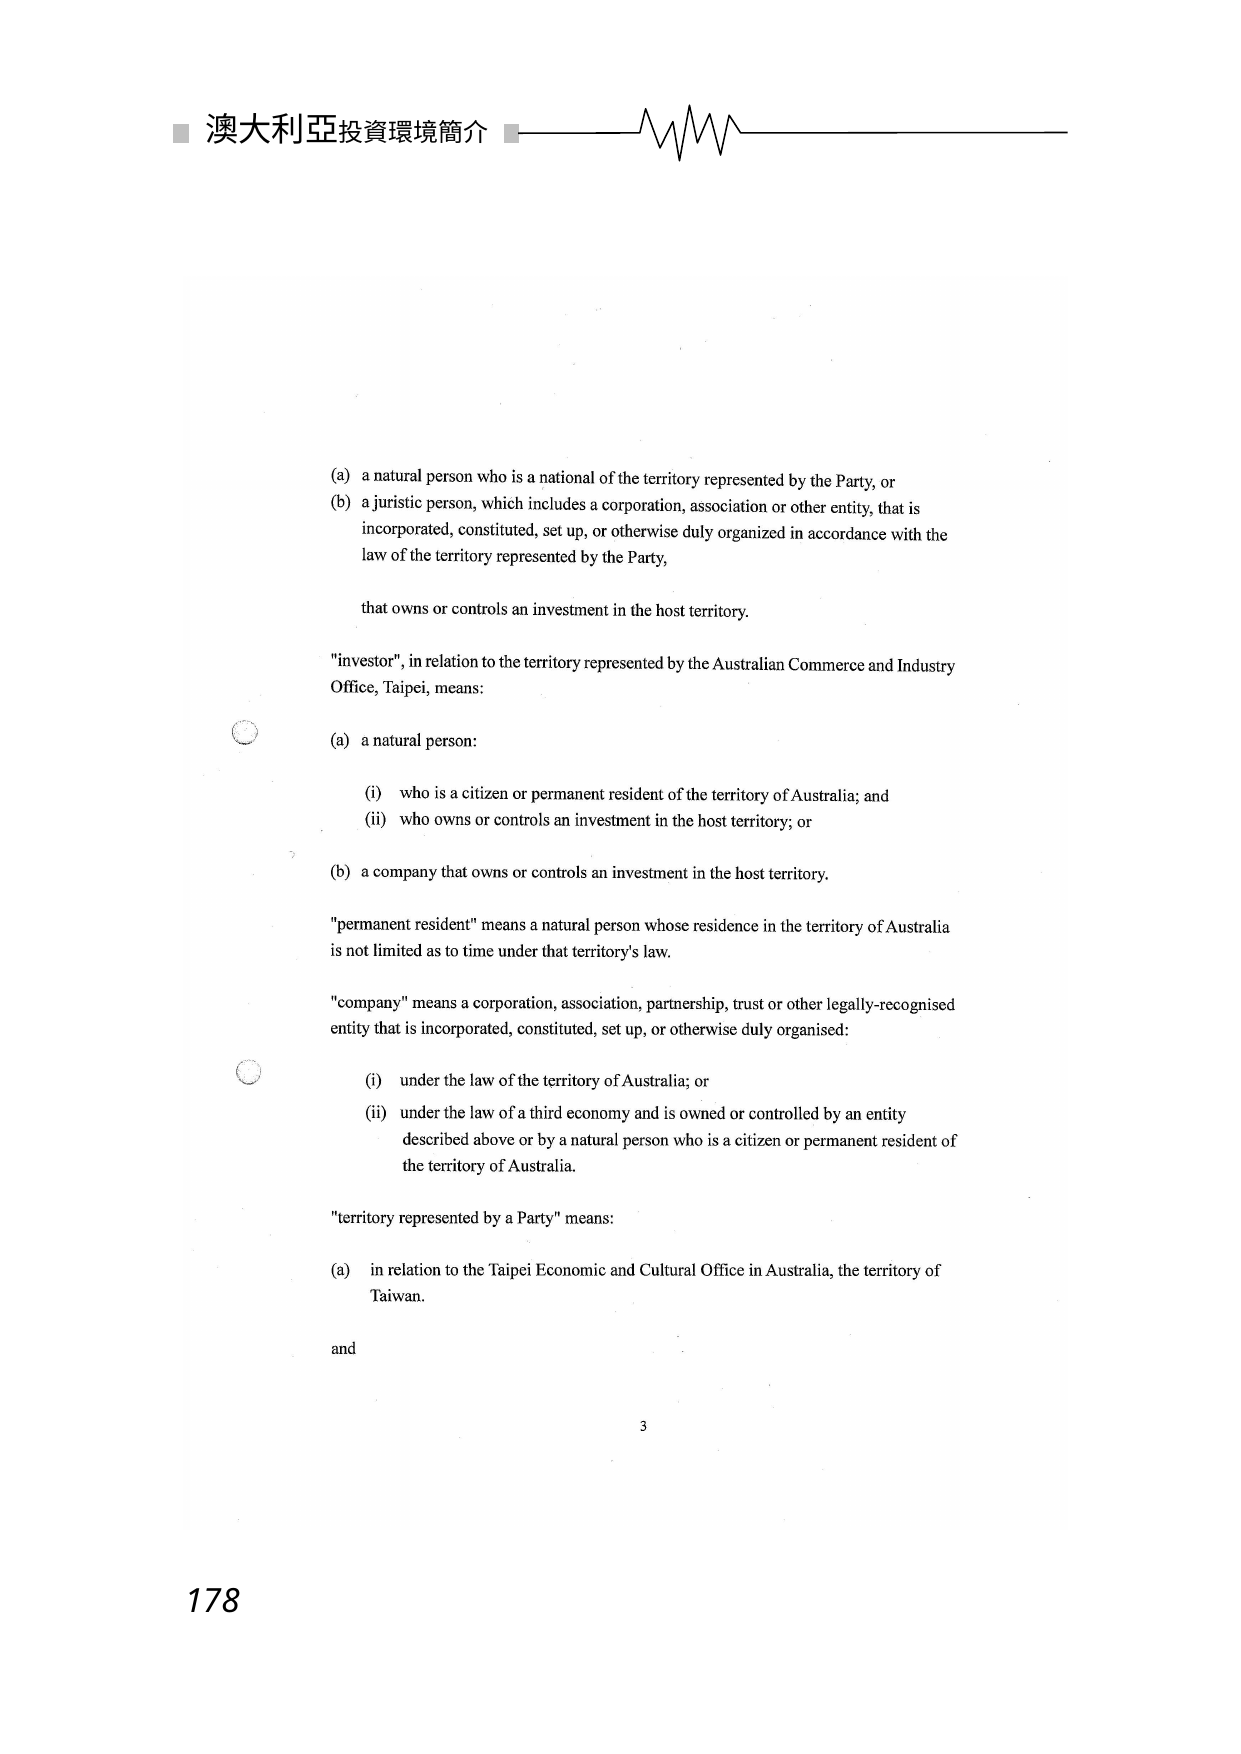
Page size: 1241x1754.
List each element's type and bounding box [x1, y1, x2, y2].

picture [182, 276, 1069, 1530]
